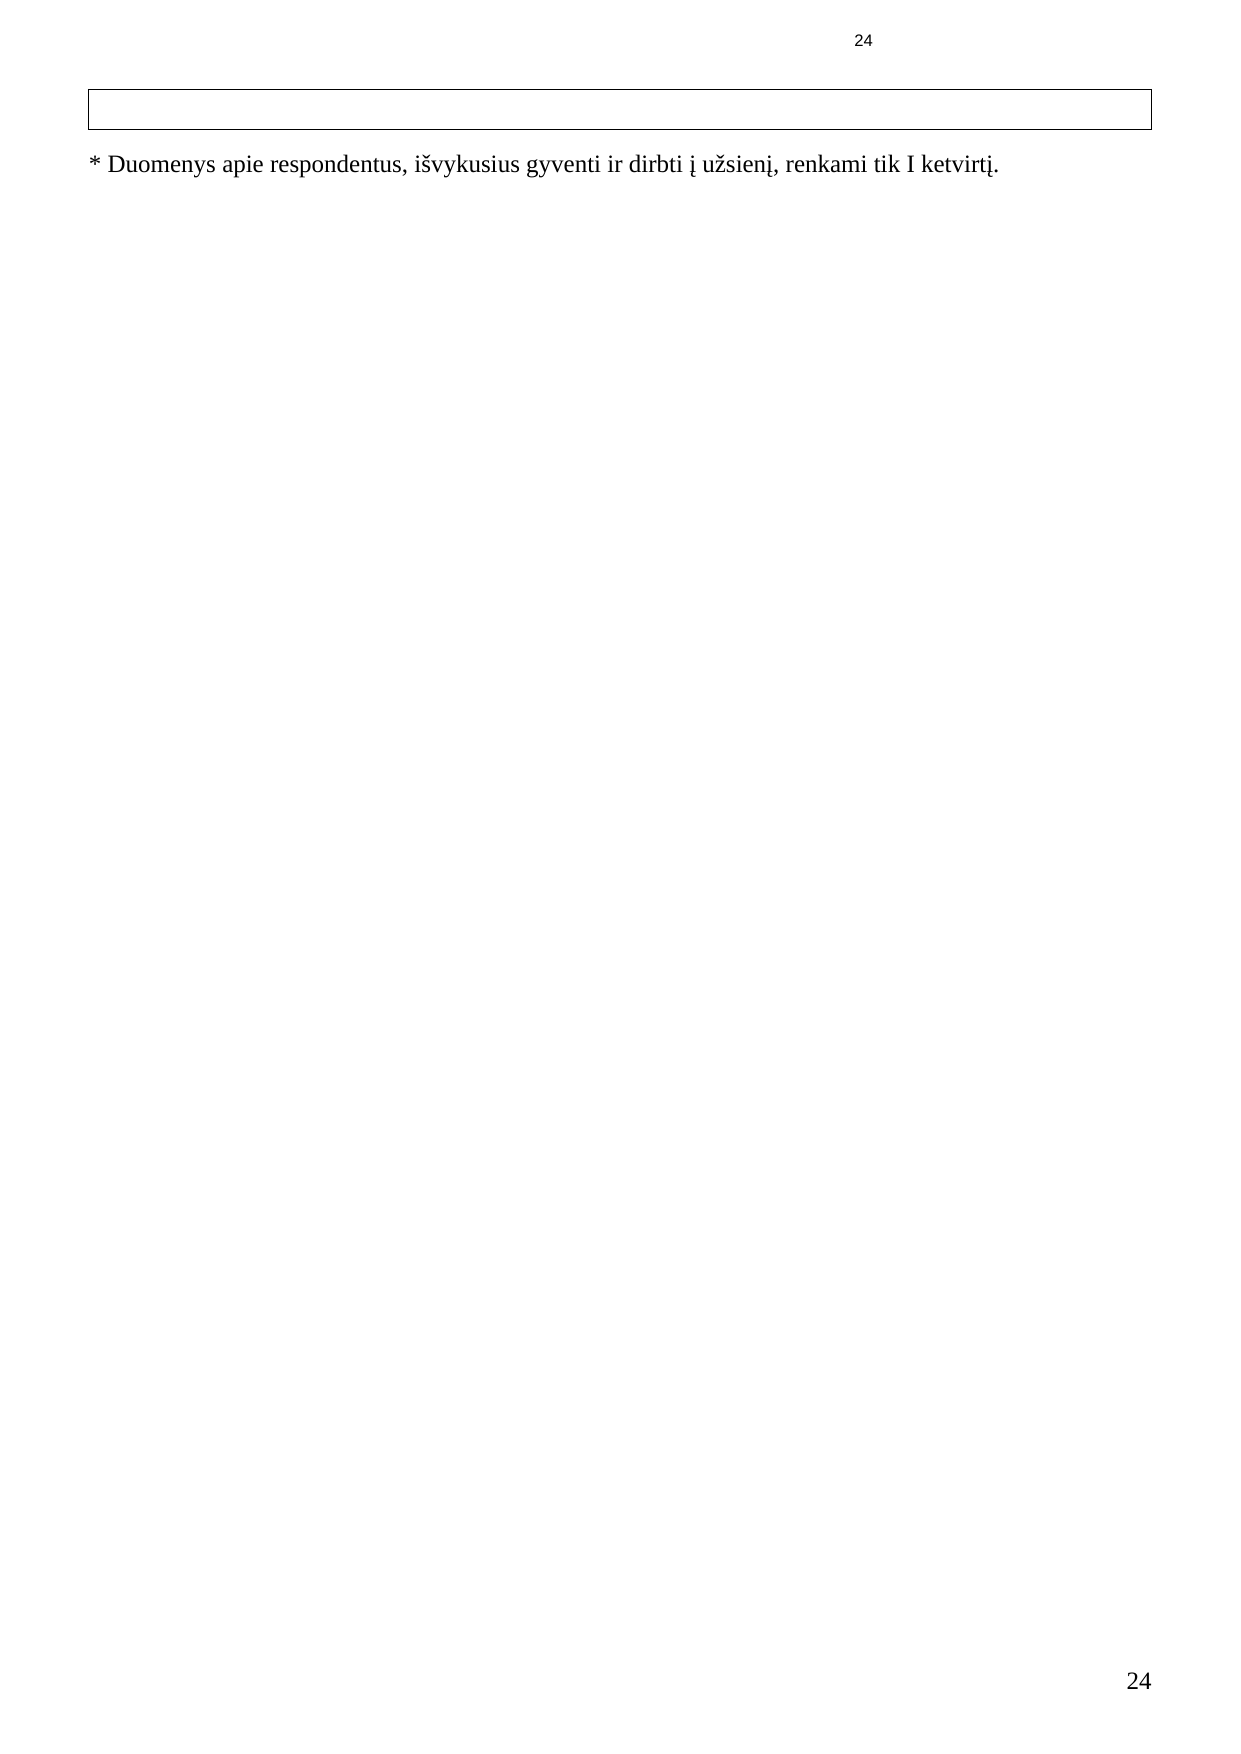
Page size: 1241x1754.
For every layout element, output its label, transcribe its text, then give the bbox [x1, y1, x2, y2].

text * Duomenys apie respondentus, išvykusius gyventi ir dirbti į užsienį, renkami tik I ketvirtį. [89, 149, 1152, 178]
table_cell [1024, 90, 1074, 129]
table_cell [1009, 90, 1024, 129]
table_cell [1075, 90, 1115, 129]
table_cell [156, 90, 1009, 129]
table_cell [89, 90, 103, 129]
table_cell [103, 90, 156, 129]
table_cell [1115, 90, 1151, 129]
